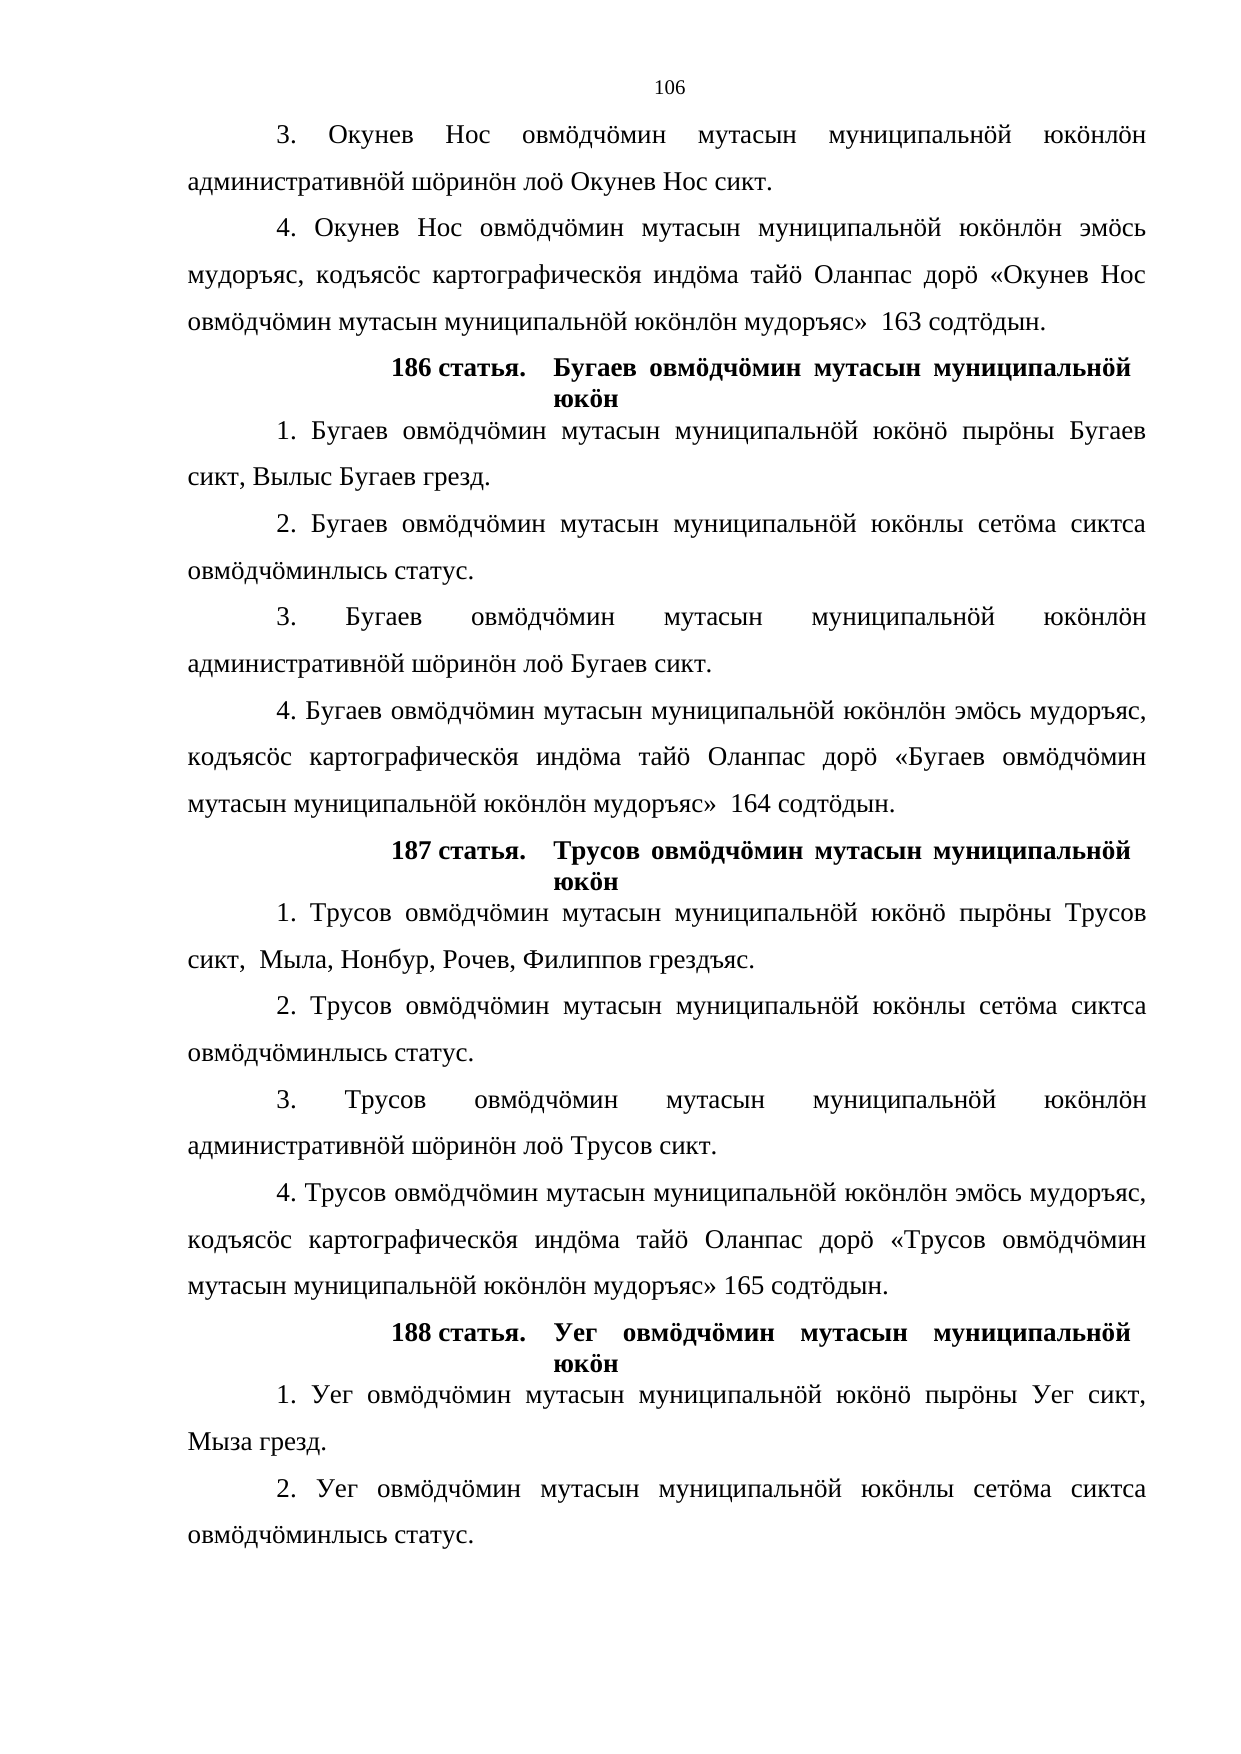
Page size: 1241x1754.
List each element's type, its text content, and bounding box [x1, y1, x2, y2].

text 3. Окунев Нос овмöдчöмин мутасын муниципальнöй юкöнлöн административнöй шöринöн лоö Окунев Нос сикт. [187, 118, 1147, 196]
table_header 188 статья. [202, 1316, 542, 1378]
text 1. Уег овмöдчöмин мутасын муниципальнöй юкöнö пырöны Уег сикт, Мыза грезд. [187, 1378, 1147, 1456]
text 4. Бугаев овмöдчöмин мутасын муниципальнöй юкöнлöн эмöсь мудоръяс, кодъясöс картографическöя индöма тайö Оланпас дорö «Бугаев овмöдчöмин мутасын муниципальнöй юкöнлöн мудоръяс» 164 содтöдын. [187, 694, 1147, 818]
table_header Бугаев овмöдчöмин мутасын муниципальнöй юкöн [542, 351, 1147, 414]
table_header 187 статья. [202, 834, 542, 896]
text 2. Трусов овмöдчöмин мутасын муниципальнöй юкöнлы сетöма сиктса овмöдчöминлысь статус. [187, 989, 1147, 1067]
text 1. Трусов овмöдчöмин мутасын муниципальнöй юкöнö пырöны Трусов сикт, Мыла, Нонбур, Рочев, Филиппов грездъяс. [187, 896, 1147, 974]
text 3. Бугаев овмöдчöмин мутасын муниципальнöй юкöнлöн административнöй шöринöн лоö Бугаев сикт. [187, 600, 1147, 678]
text 2. Бугаев овмöдчöмин мутасын муниципальнöй юкöнлы сетöма сиктса овмöдчöминлысь статус. [187, 507, 1147, 585]
text 1. Бугаев овмöдчöмин мутасын муниципальнöй юкöнö пырöны Бугаев сикт, Вылыс Бугаев грезд. [187, 414, 1147, 492]
text 2. Уег овмöдчöмин мутасын муниципальнöй юкöнлы сетöма сиктса овмöдчöминлысь статус. [187, 1472, 1147, 1549]
table_header 186 статья. [202, 351, 542, 414]
text 3. Трусов овмöдчöмин мутасын муниципальнöй юкöнлöн административнöй шöринöн лоö Трусов сикт. [187, 1083, 1147, 1161]
text 4. Окунев Нос овмöдчöмин мутасын муниципальнöй юкöнлöн эмöсь мудоръяс, кодъясöс картографическöя индöма тайö Оланпас дорö «Окунев Нос овмöдчöмин мутасын муниципальнöй юкöнлöн мудоръяс» 163 содтöдын. [187, 211, 1147, 336]
text 4. Трусов овмöдчöмин мутасын муниципальнöй юкöнлöн эмöсь мудоръяс, кодъясöс картографическöя индöма тайö Оланпас дорö «Трусов овмöдчöмин мутасын муниципальнöй юкöнлöн мудоръяс» 165 содтöдын. [187, 1176, 1147, 1301]
table_header Уег овмöдчöмин мутасын муниципальнöй юкöн [542, 1316, 1147, 1378]
table_header Трусов овмöдчöмин мутасын муниципальнöй юкöн [542, 834, 1147, 896]
